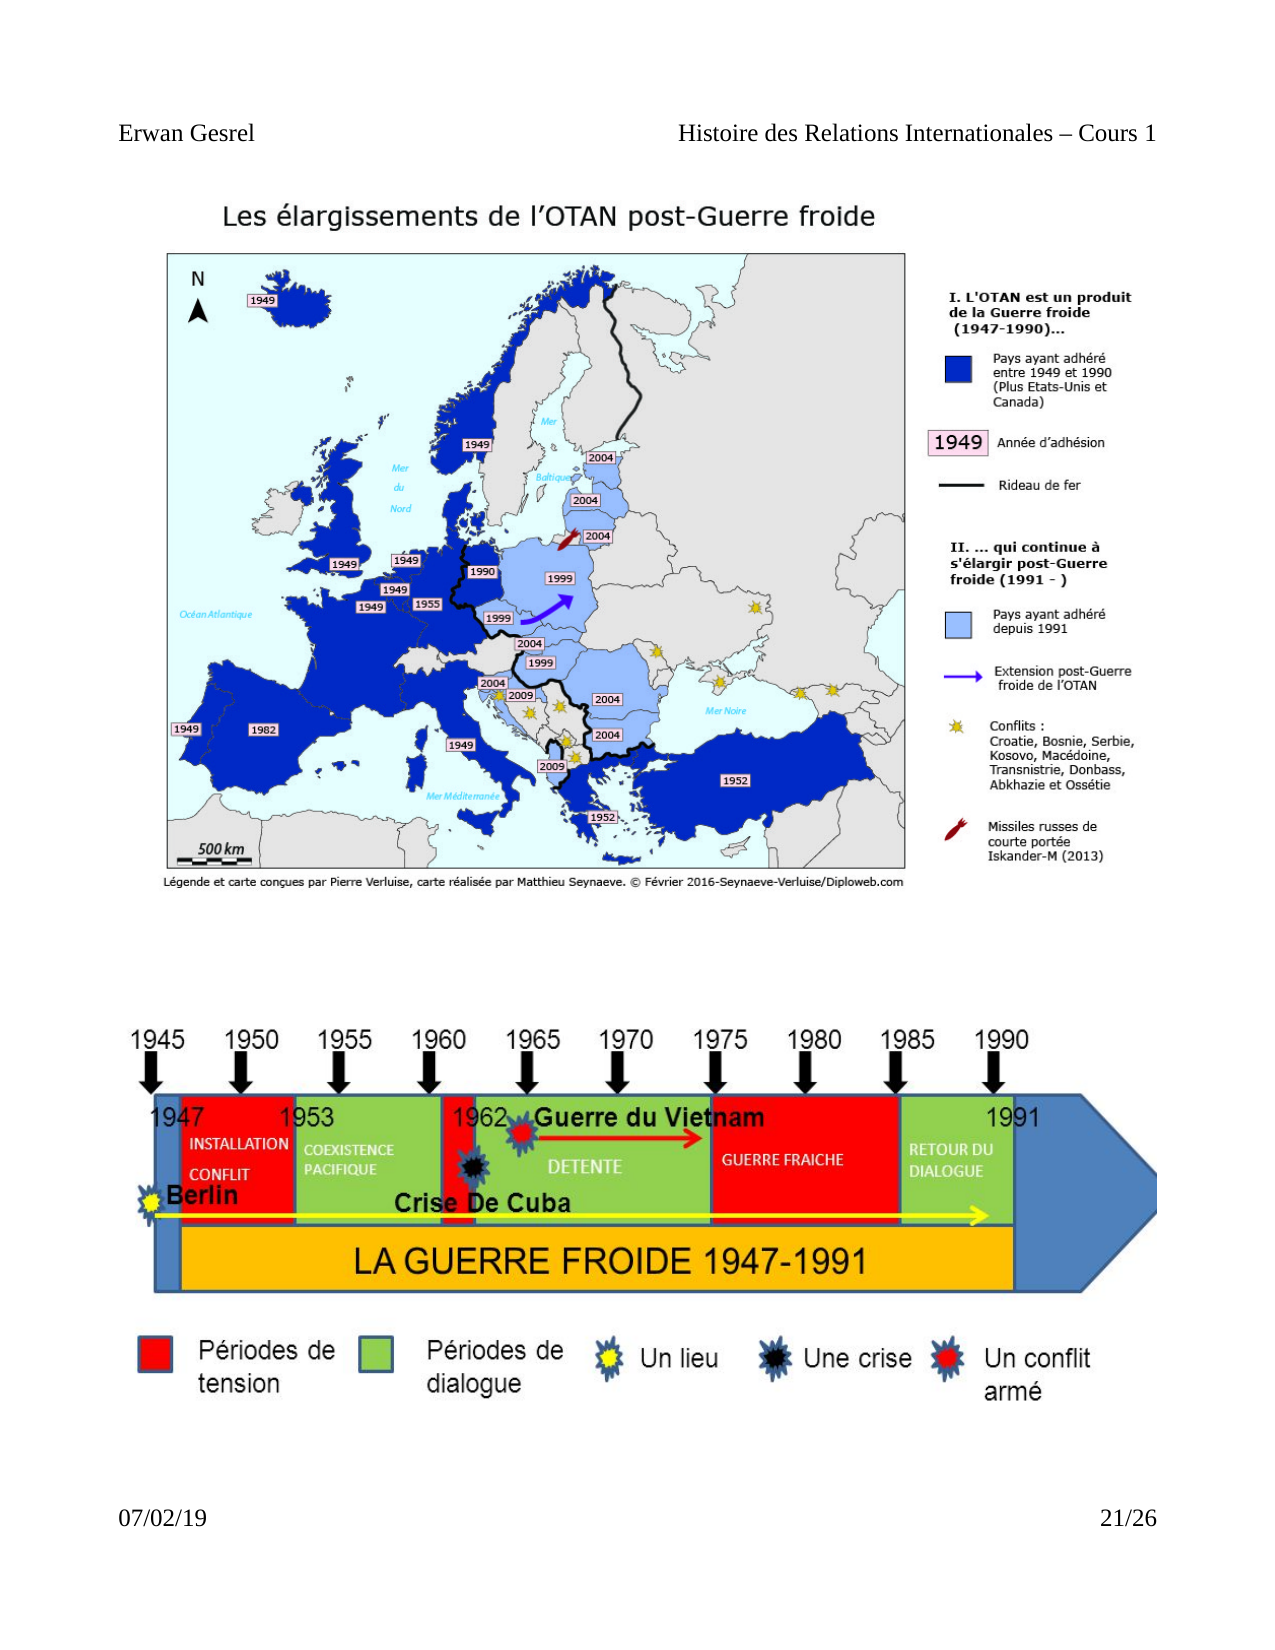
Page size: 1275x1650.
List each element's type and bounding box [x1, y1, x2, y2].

picture [118, 176, 1157, 956]
picture [118, 1028, 1157, 1428]
